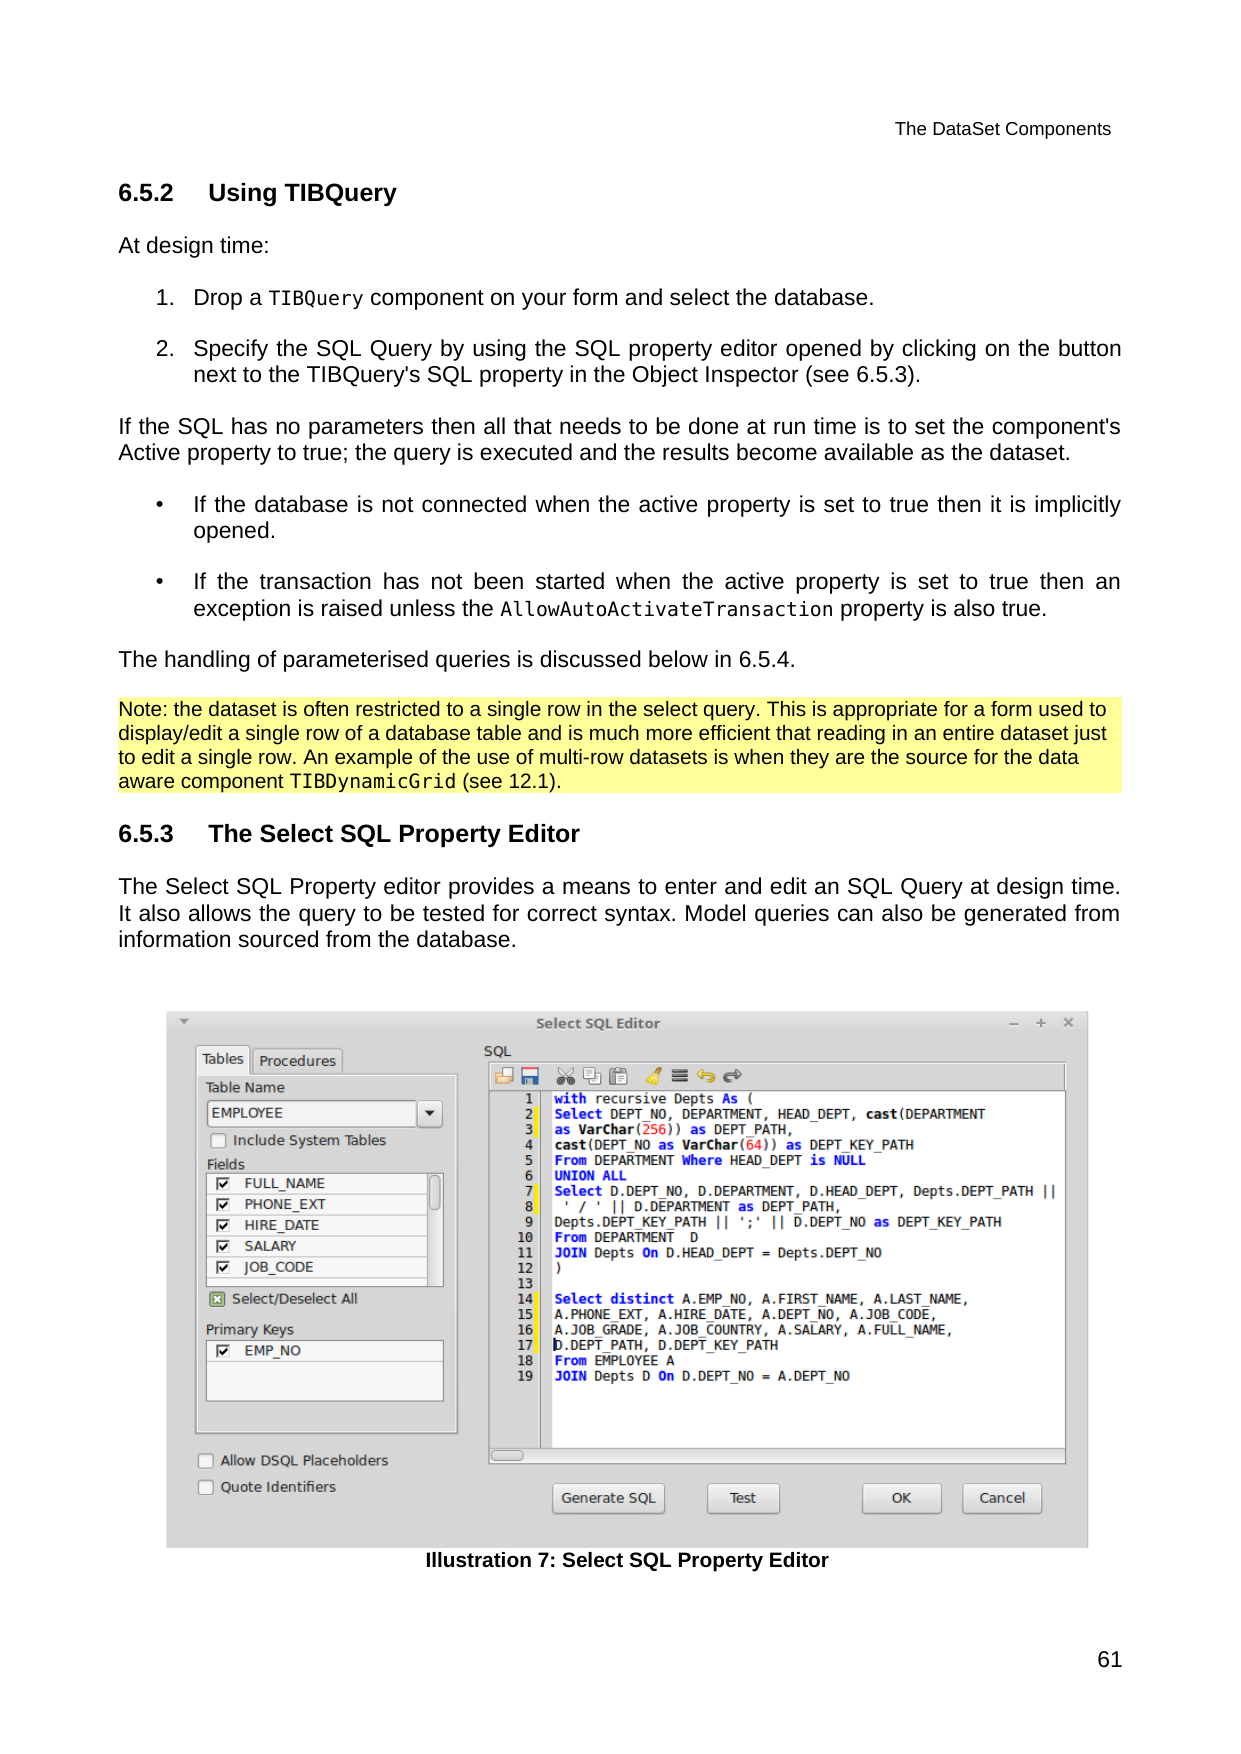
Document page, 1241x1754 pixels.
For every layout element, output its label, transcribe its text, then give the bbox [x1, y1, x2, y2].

text Illustration 7: Select SQL Property Editor [166, 1548, 1088, 1572]
subtitle The Select SQL Property Editor [118, 819, 1122, 848]
text Note: the dataset is often restricted to a single row in the select query. This is appropriate for a form used to display/edit a single row of a database table and is much more efficient that reading in an entire dataset just to edit a single row. An example of the use of multi-row datasets is when they are the source for the data aware component TIBDynamicGrid (see 12.1). [118, 697, 1122, 793]
list Specify the SQL Query by using the SQL property editor opened by clicking on the button next to the TIBQuery's SQL property in the Object Inspector (see 6.5.3). [156, 335, 1122, 388]
subtitle [166, 1572, 1088, 1600]
text At design time: [118, 232, 1122, 259]
list Drop a TIBQuery component on your form and select the database. [156, 284, 1122, 310]
subtitle [166, 999, 1088, 1011]
text The handling of parameterised queries is discussed below in 6.5.4. [118, 646, 1122, 672]
picture [166, 1011, 1089, 1548]
list If the database is not connected when the active property is set to true then it is implicitly opened. [156, 491, 1122, 543]
subtitle Using TIBQuery [118, 178, 1122, 207]
text The Select SQL Property editor provides a means to enter and edit an SQL Query at design time. It also allows the query to be tested for correct syntax. Model queries can also be generated from information sourced from the database. [118, 873, 1122, 952]
list If the transaction has not been started when the active property is set to true then an exception is raised unless the AllowAutoActivateTransaction property is also true. [156, 568, 1122, 621]
text If the SQL has no parameters then all that needs to be done at run time is to set the component's Active property to true; the query is executed and the results become available as the dataset. [118, 413, 1122, 466]
